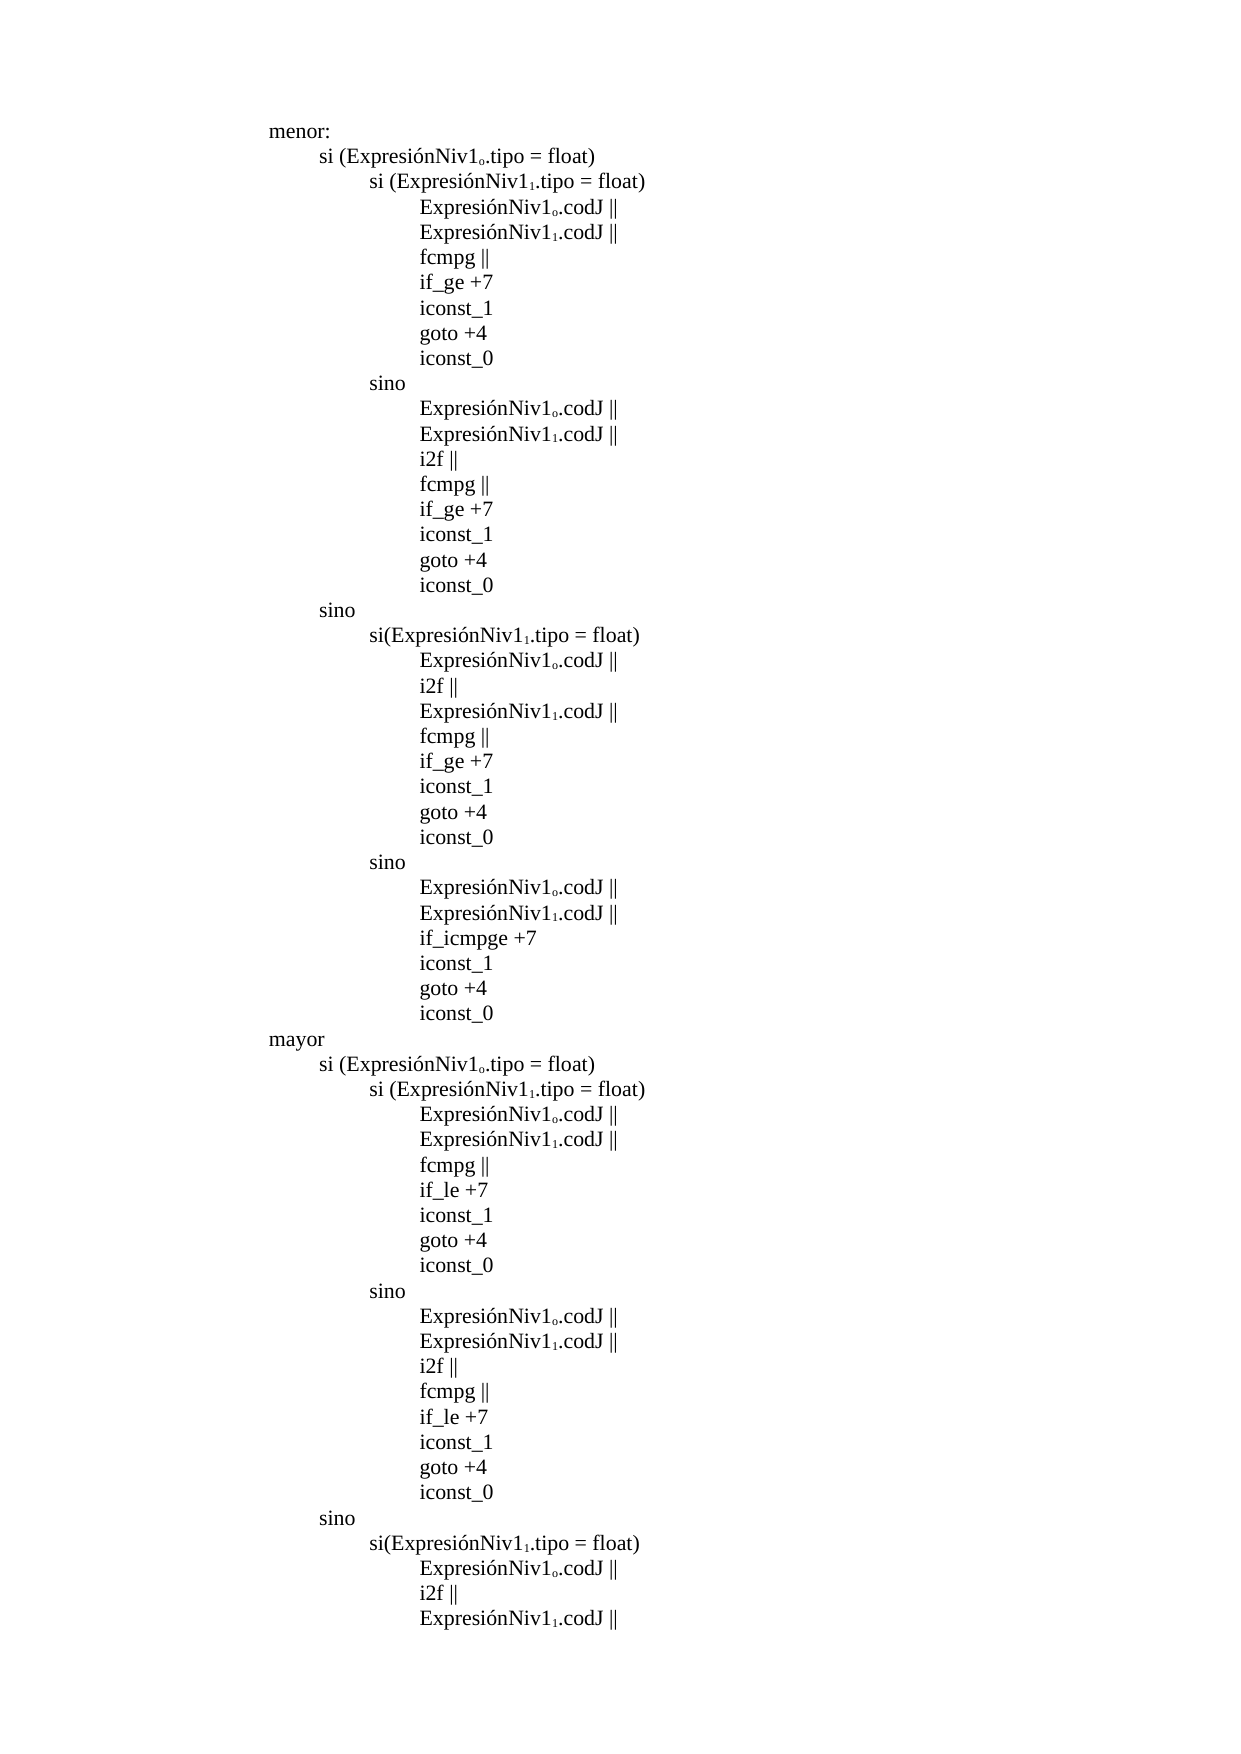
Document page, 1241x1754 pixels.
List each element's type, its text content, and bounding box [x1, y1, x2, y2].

text iconst_0 [118, 1252, 1122, 1278]
text iconst_0 [118, 345, 1122, 370]
text ExpresiónNiv11.codJ || [118, 1126, 1122, 1152]
text fcmpg || [118, 244, 1122, 269]
text goto +4 [118, 547, 1122, 572]
text si (ExpresiónNiv1o.tipo = float) [118, 1051, 1122, 1076]
text fcmpg || [118, 1378, 1122, 1404]
text si (ExpresiónNiv11.tipo = float) [118, 1076, 1122, 1101]
text goto +4 [118, 320, 1122, 345]
text if_ge +7 [118, 748, 1122, 773]
text fcmpg || [118, 471, 1122, 496]
text iconst_1 [118, 1202, 1122, 1227]
text if_ge +7 [118, 269, 1122, 294]
text if_le +7 [118, 1177, 1122, 1202]
text iconst_0 [118, 572, 1122, 597]
text ExpresiónNiv1o.codJ || [118, 1303, 1122, 1328]
text ExpresiónNiv1o.codJ || [118, 395, 1122, 421]
text i2f || [118, 673, 1122, 698]
text sino [118, 1278, 1122, 1303]
text iconst_1 [118, 294, 1122, 320]
text goto +4 [118, 1454, 1122, 1479]
text si (ExpresiónNiv1o.tipo = float) [118, 143, 1122, 168]
text ExpresiónNiv1o.codJ || [118, 647, 1122, 673]
text ExpresiónNiv11.codJ || [118, 1605, 1122, 1631]
text mayor [118, 1026, 1122, 1051]
text iconst_1 [118, 1429, 1122, 1454]
text if_icmpge +7 [118, 925, 1122, 950]
text iconst_0 [118, 1479, 1122, 1504]
text sino [118, 849, 1122, 874]
text ExpresiónNiv1o.codJ || [118, 874, 1122, 899]
text if_le +7 [118, 1404, 1122, 1429]
text fcmpg || [118, 1152, 1122, 1177]
text i2f || [118, 446, 1122, 471]
text si (ExpresiónNiv11.tipo = float) [118, 168, 1122, 194]
text fcmpg || [118, 723, 1122, 748]
text ExpresiónNiv11.codJ || [118, 1328, 1122, 1353]
text sino [118, 1504, 1122, 1530]
text ExpresiónNiv11.codJ || [118, 219, 1122, 244]
text si(ExpresiónNiv11.tipo = float) [118, 622, 1122, 647]
text goto +4 [118, 975, 1122, 1000]
text i2f || [118, 1580, 1122, 1605]
text menor: [118, 118, 1122, 143]
text iconst_0 [118, 824, 1122, 849]
text ExpresiónNiv11.codJ || [118, 899, 1122, 925]
text iconst_0 [118, 1000, 1122, 1026]
text iconst_1 [118, 950, 1122, 975]
text i2f || [118, 1353, 1122, 1378]
text iconst_1 [118, 521, 1122, 547]
text if_ge +7 [118, 496, 1122, 521]
text sino [118, 370, 1122, 395]
text iconst_1 [118, 773, 1122, 799]
text goto +4 [118, 799, 1122, 824]
text ExpresiónNiv1o.codJ || [118, 194, 1122, 219]
text ExpresiónNiv1o.codJ || [118, 1101, 1122, 1126]
text ExpresiónNiv11.codJ || [118, 698, 1122, 723]
text ExpresiónNiv11.codJ || [118, 421, 1122, 446]
text goto +4 [118, 1227, 1122, 1252]
text ExpresiónNiv1o.codJ || [118, 1555, 1122, 1580]
text sino [118, 597, 1122, 622]
text si(ExpresiónNiv11.tipo = float) [118, 1530, 1122, 1555]
